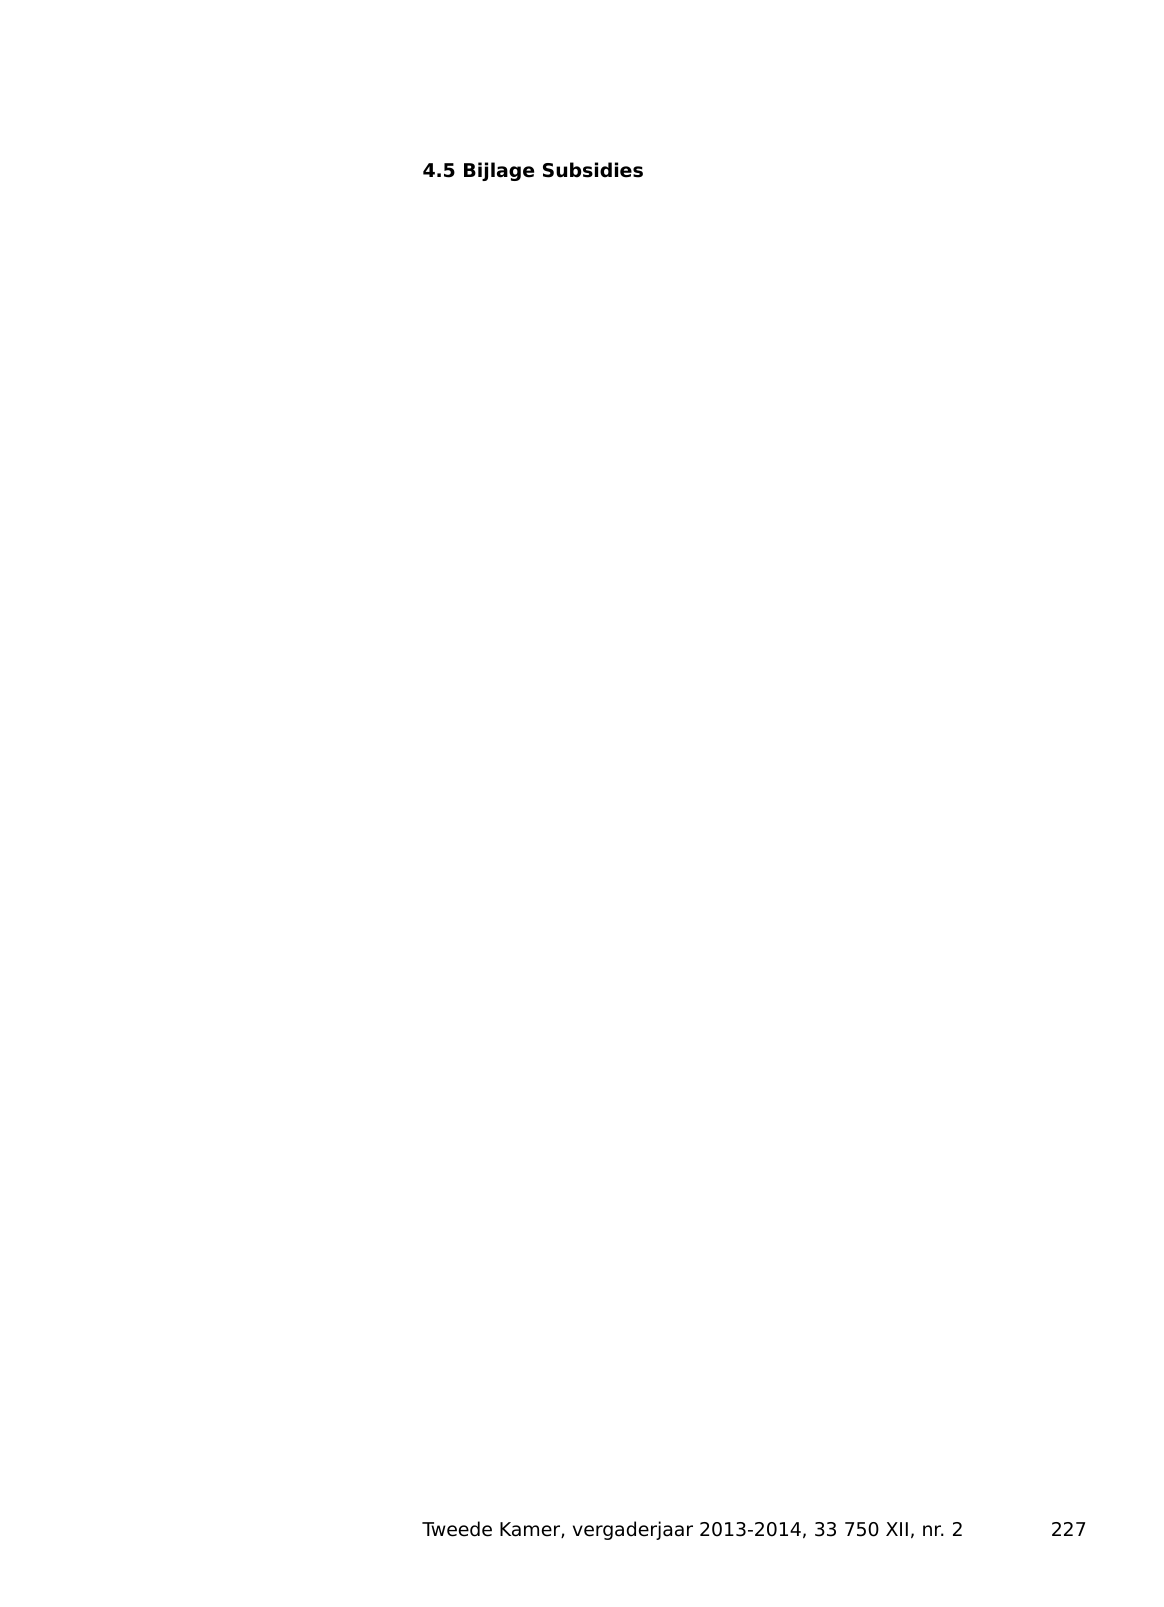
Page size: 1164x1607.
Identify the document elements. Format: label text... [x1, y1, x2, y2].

subtitle 4.5 Bijlage Subsidies [422, 160, 1087, 182]
